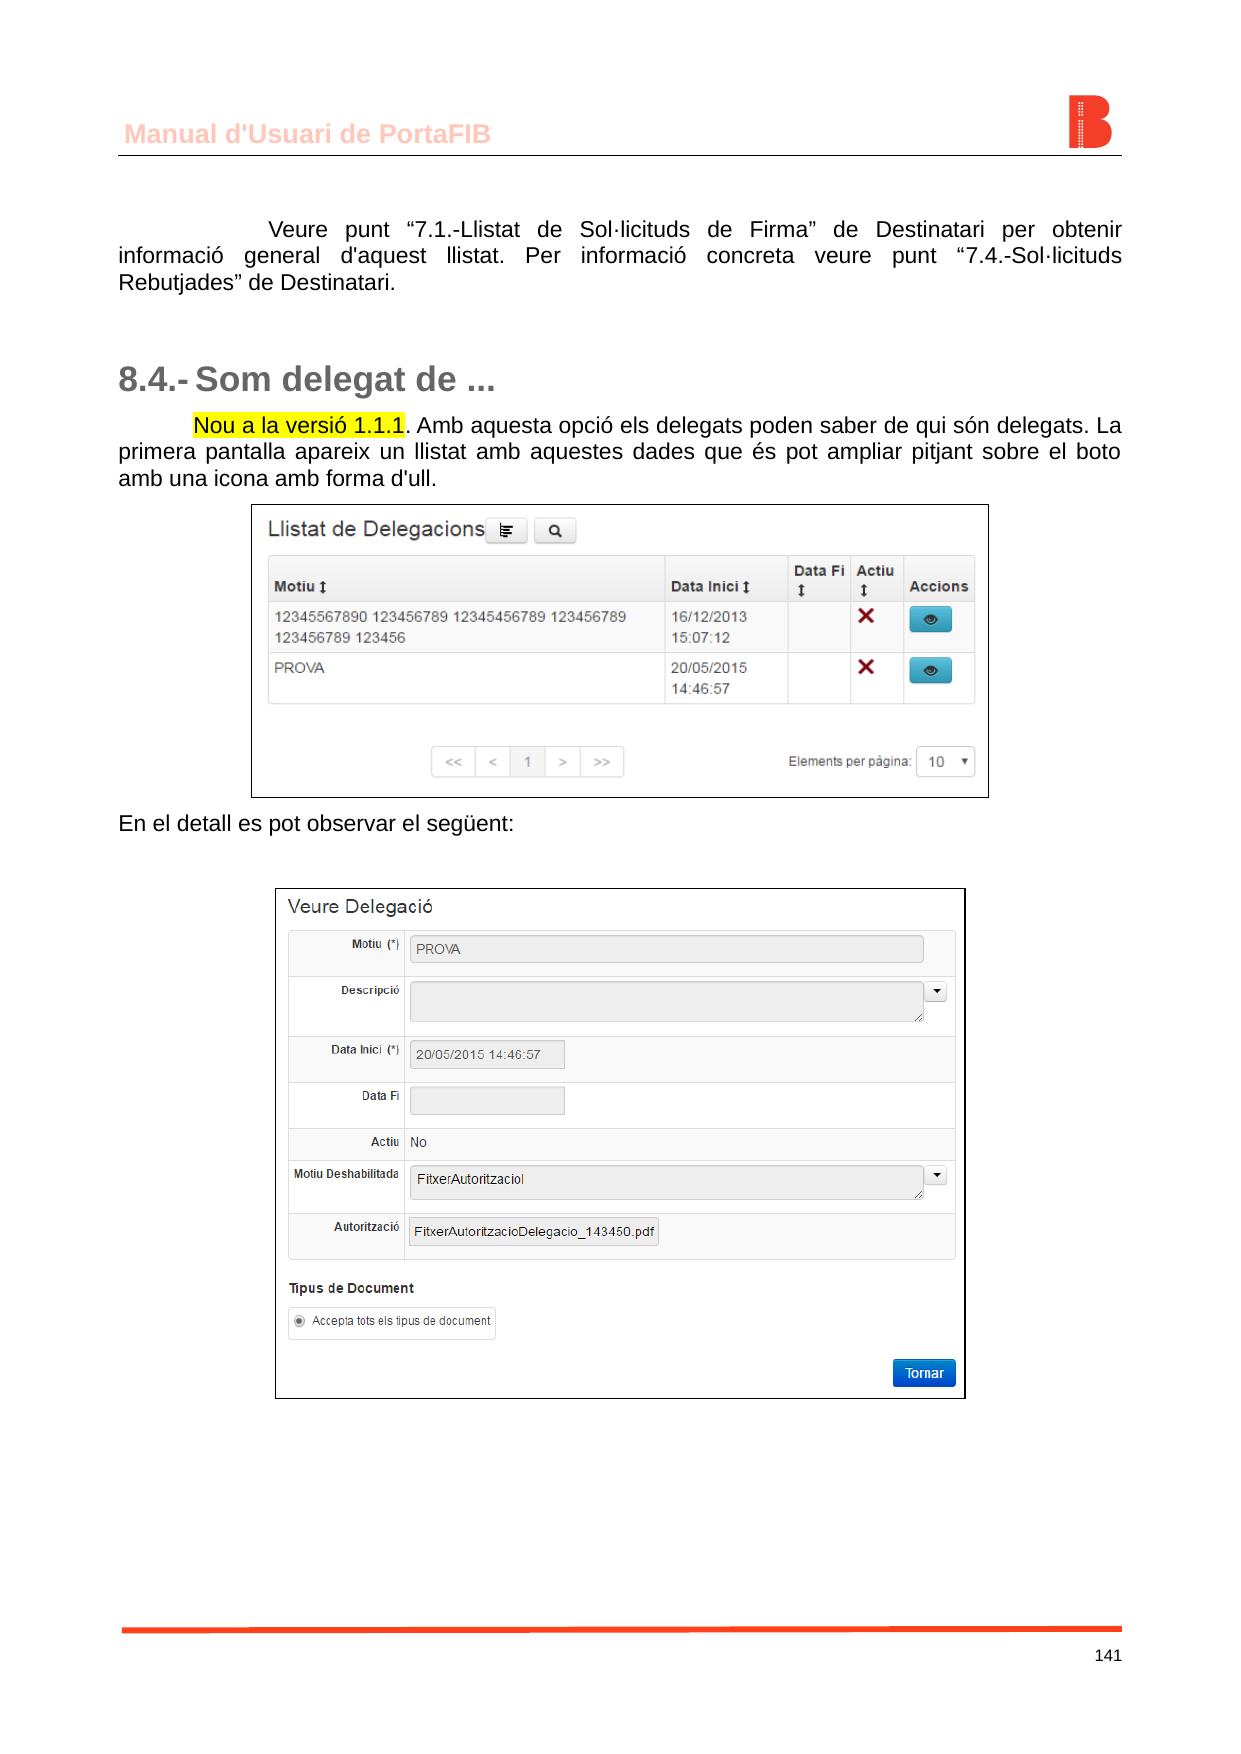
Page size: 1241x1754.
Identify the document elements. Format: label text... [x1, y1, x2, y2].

text Nou a la versió 1.1.1. Amb aquesta opció els delegats poden saber de qui són delegats. La primera pantalla apareix un llistat amb aquestes dades que és pot ampliar pitjant sobre el boto amb una icona amb forma d'ull. [118, 412, 1122, 491]
picture [254, 507, 986, 794]
text En el detall es pot observar el següent: [118, 810, 1122, 837]
picture [278, 892, 962, 1396]
picture [1063, 94, 1117, 150]
text Veure punt “7.1.-Llistat de Sol·licituds de Firma” de Destinatari per obtenir informació general d'aquest llistat. Per informació concreta veure punt “7.4.-Sol·licituds Rebutjades” de Destinatari. [118, 216, 1122, 295]
subtitle Som delegat de ... [118, 359, 1122, 399]
